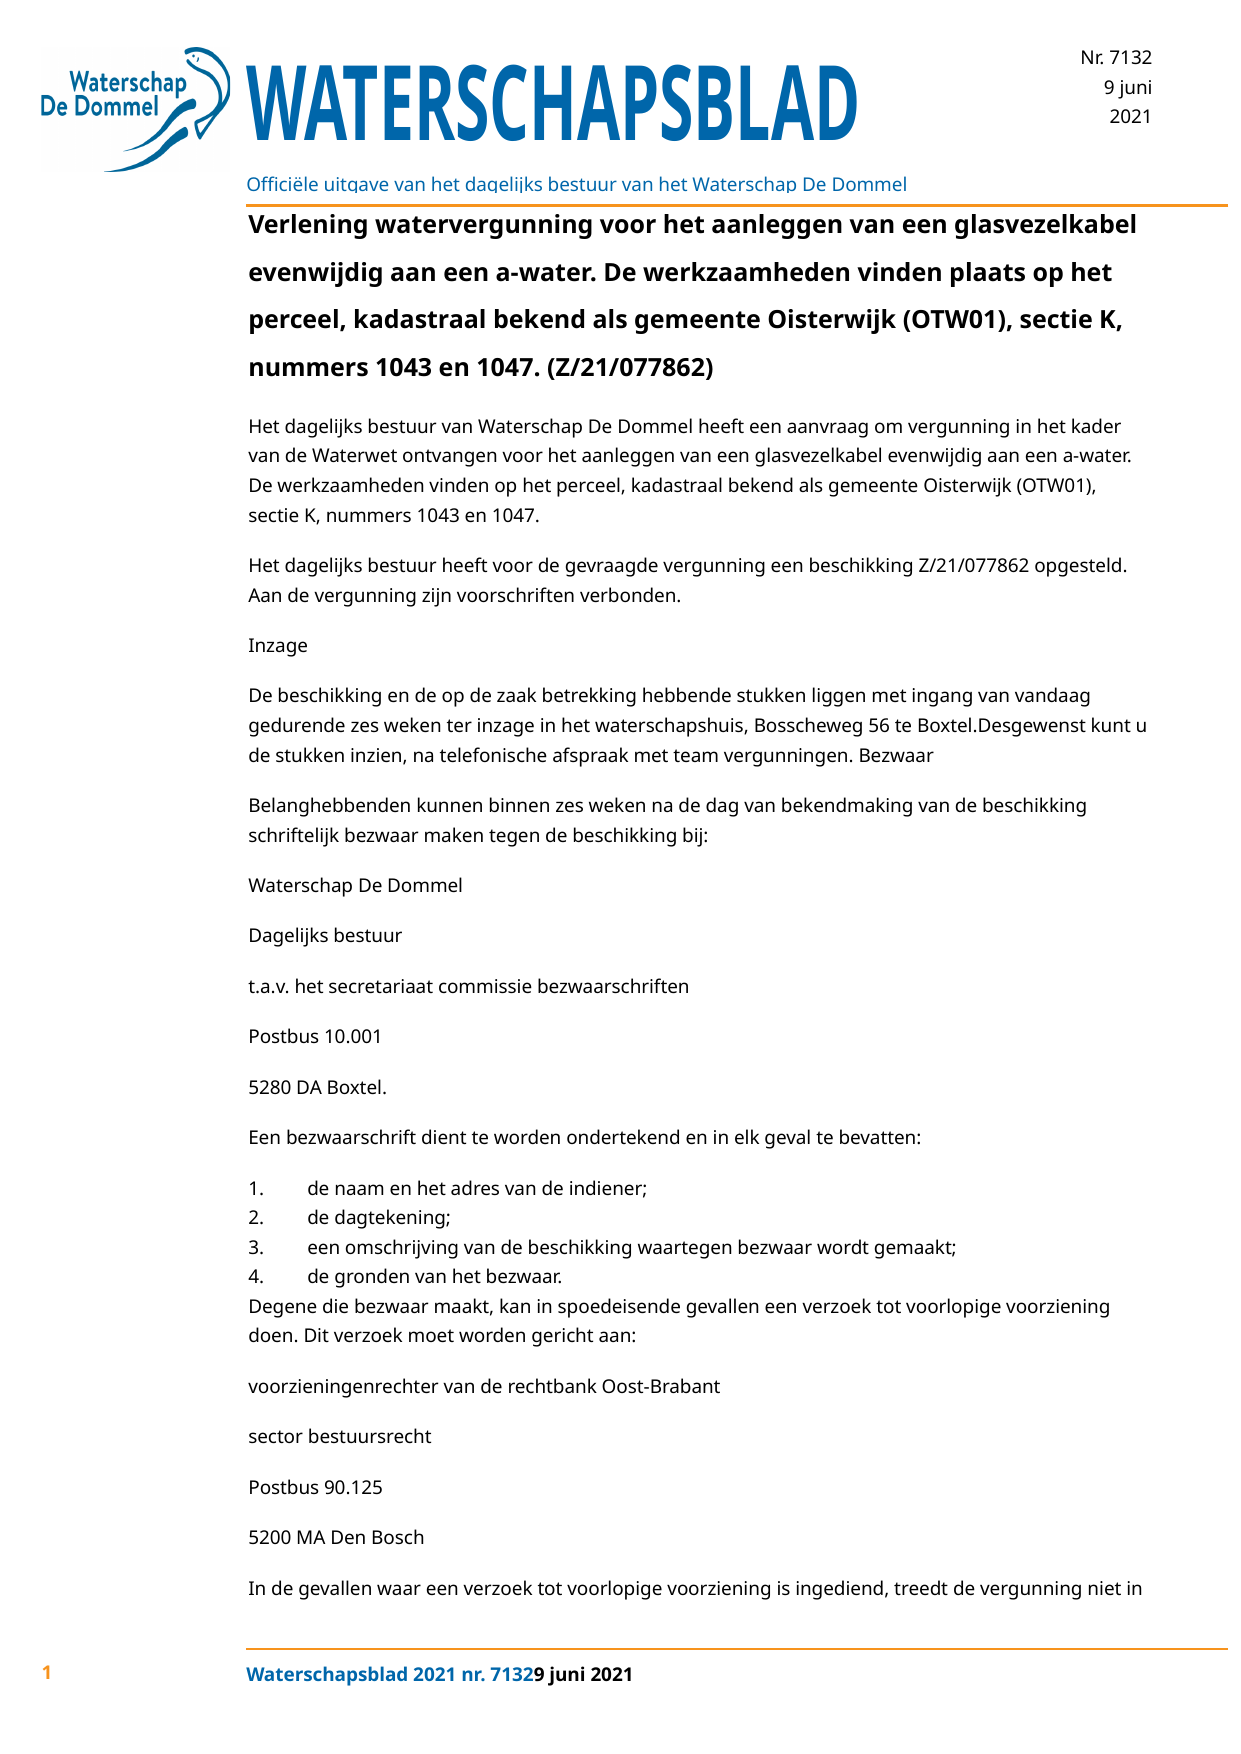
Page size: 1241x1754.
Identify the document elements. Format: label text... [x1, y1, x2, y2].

text Dagelijks bestuur [248, 923, 1152, 948]
text Het dagelijks bestuur van Waterschap De Dommel heeft een aanvraag om vergunning in het kader van de Waterwet ontvangen voor het aanleggen van een glasvezelkabel evenwijdig aan een a-water. De werkzaamheden vinden op het perceel, kadastraal bekend als gemeente Oisterwijk (OTW01), sectie K, nummers 1043 en 1047. [248, 413, 1152, 528]
text In de gevallen waar een verzoek tot voorlopige voorziening is ingediend, treedt de vergunning niet in [248, 1575, 1152, 1601]
text Degene die bezwaar maakt, kan in spoedeisende gevallen een verzoek tot voorlopige voorziening doen. Dit verzoek moet worden gericht aan: [248, 1293, 1152, 1348]
text Het dagelijks bestuur heeft voor de gevraagde vergunning een beschikking Z/21/077862 opgesteld. Aan de vergunning zijn voorschriften verbonden. [248, 552, 1152, 608]
text 5280 DA Boxtel. [248, 1074, 1152, 1100]
text sector bestuursrecht [248, 1423, 1152, 1449]
text De beschikking en de op de zaak betrekking hebbende stukken liggen met ingang van vandaag gedurende zes weken ter inzage in het waterschapshuis, Bosscheweg 56 te Boxtel.Desgewenst kunt u de stukken inzien, na telefonische afspraak met team vergunningen. Bezwaar [248, 683, 1152, 768]
text Belanghebbenden kunnen binnen zes weken na de dag van bekendmaking van de beschikking schriftelijk bezwaar maken tegen de beschikking bij: [248, 792, 1152, 848]
list de gronden van het bezwaar. [248, 1263, 1152, 1289]
picture [41, 47, 231, 172]
text Inzage [248, 632, 1152, 658]
picture [198, 118, 210, 131]
text Postbus 10.001 [248, 1023, 1152, 1049]
text voorzieningenrechter van de rechtbank Oost-Brabant [248, 1373, 1152, 1399]
text t.a.v. het secretariaat commissie bezwaarschriften [248, 973, 1152, 999]
list de naam en het adres van de indiener; [248, 1175, 1152, 1201]
text Postbus 90.125 [248, 1474, 1152, 1500]
text Waterschap De Dommel [248, 872, 1152, 898]
picture [45, 99, 51, 111]
text Een bezwaarschrift dient te worden ondertekend en in elk geval te bevatten: [248, 1124, 1152, 1150]
text 5200 MA Den Bosch [248, 1524, 1152, 1550]
list een omschrijving van de beschikking waartegen bezwaar wordt gemaakt; [248, 1234, 1152, 1260]
text Verlening watervergunning voor het aanleggen van een glasvezelkabel evenwijdig aan een a-water. De werkzaamheden vinden plaats op het perceel, kadastraal bekend als gemeente Oisterwijk (OTW01), sectie K, nummers 1043 en 1047. (Z/21/077862) [248, 207, 1152, 384]
picture [204, 47, 231, 76]
list de dagtekening; [248, 1204, 1152, 1230]
